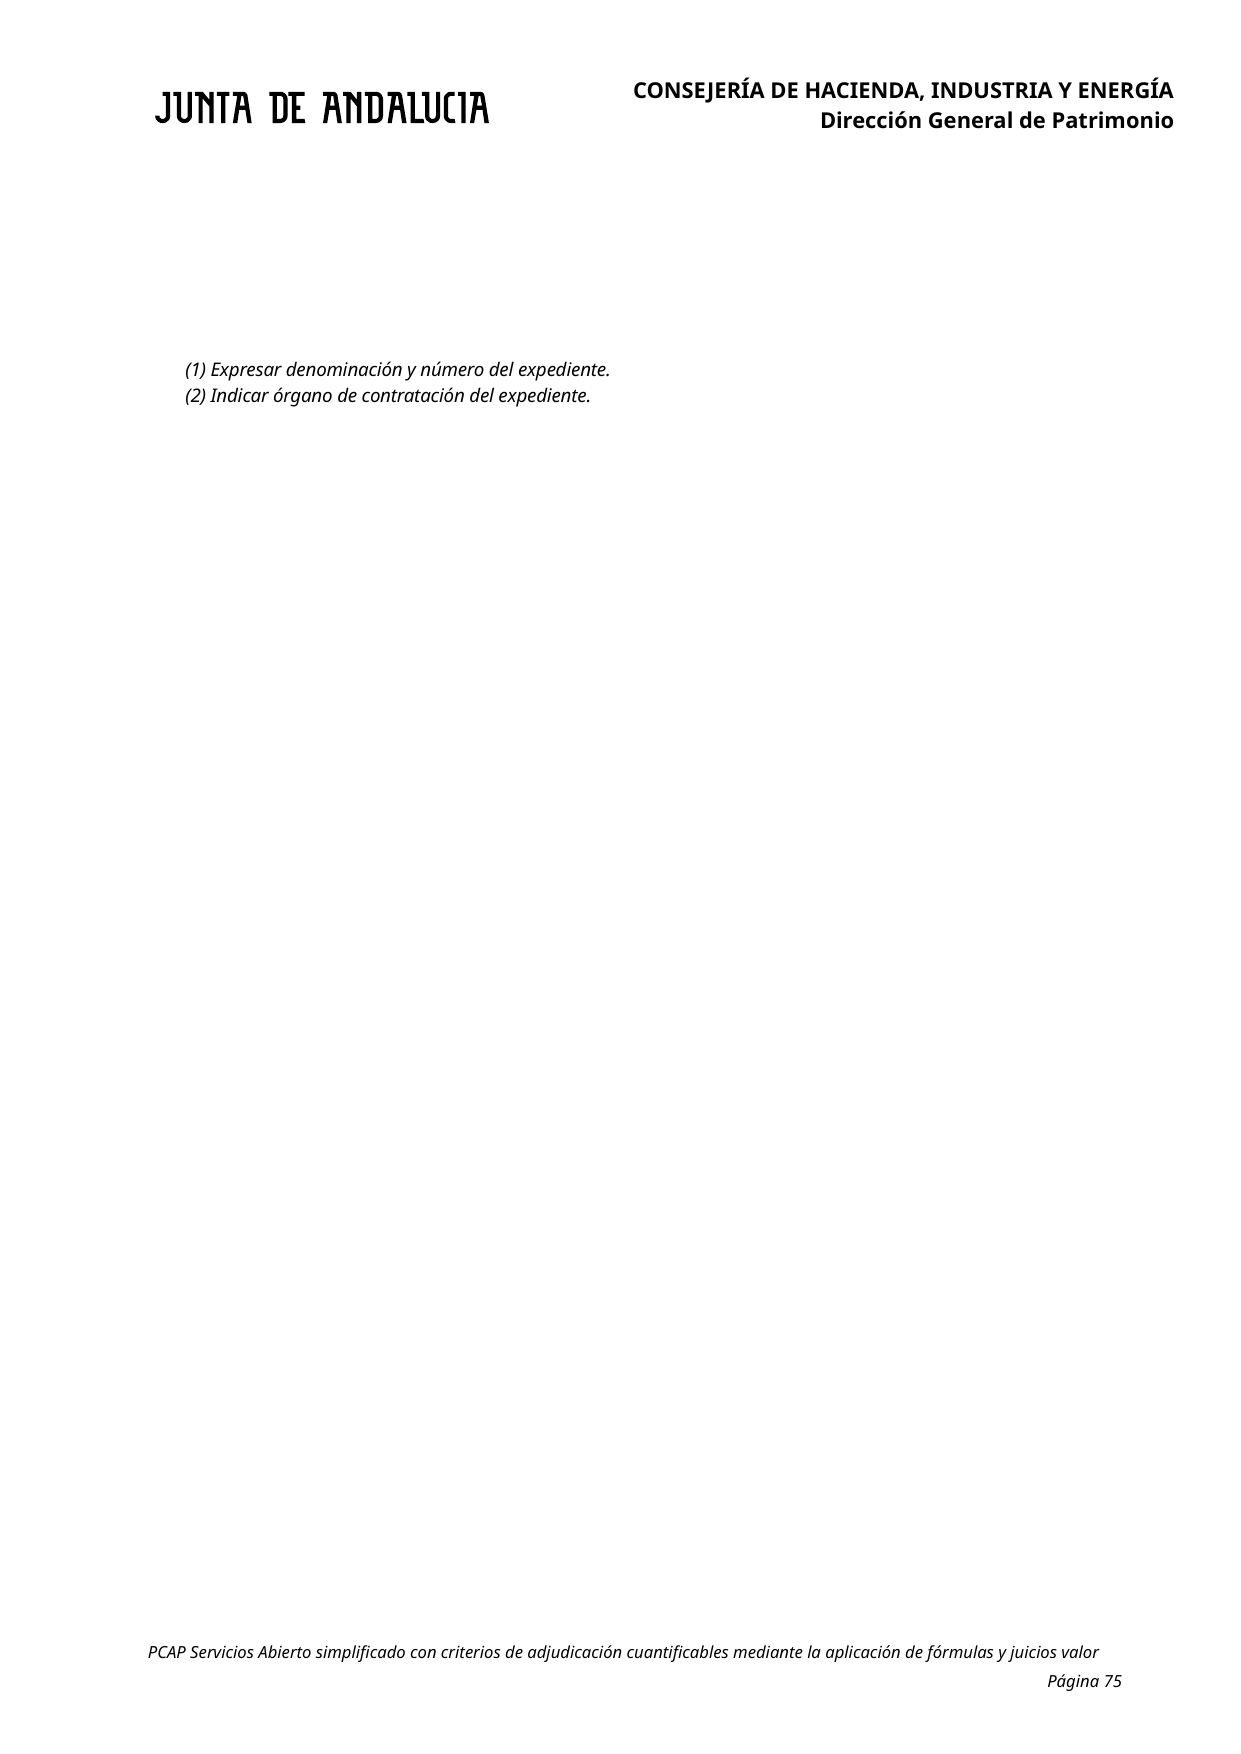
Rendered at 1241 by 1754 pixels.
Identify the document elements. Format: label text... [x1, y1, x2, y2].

text (2) Indicar órgano de contratación del expediente. [185, 382, 1122, 408]
text (1) Expresar denominación y número del expediente. [185, 357, 1122, 382]
